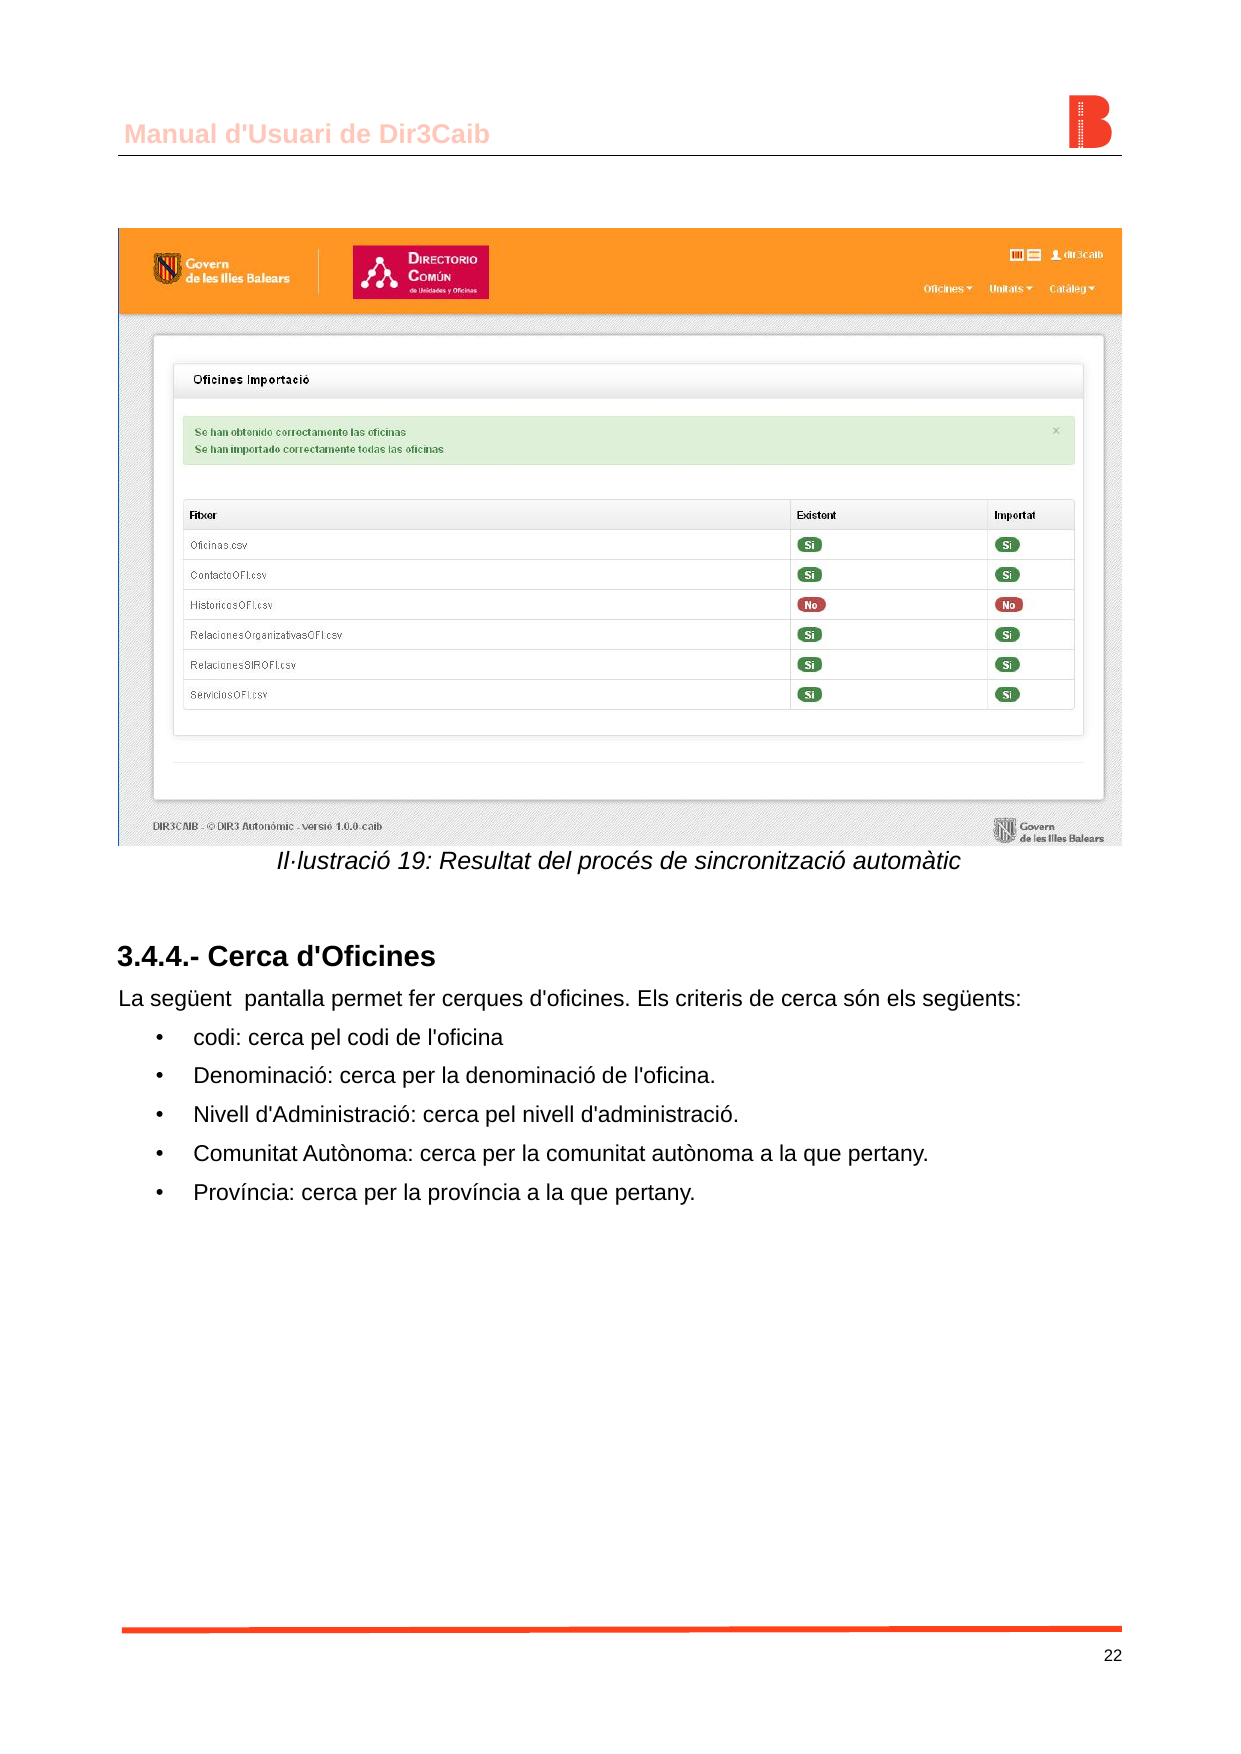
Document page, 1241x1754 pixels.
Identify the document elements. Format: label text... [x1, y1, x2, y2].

picture [1063, 94, 1117, 150]
text Il·lustració 19: Resultat del procés de sincronització automàtic [118, 846, 1122, 875]
list Nivell d'Administració: cerca pel nivell d'administració. [156, 1101, 1122, 1127]
list Província: cerca per la província a la que pertany. [156, 1179, 1122, 1205]
list codi: cerca pel codi de l'oficina [156, 1023, 1122, 1050]
text La següent pantalla permet fer cerques d'oficines. Els criteris de cerca són els següents: [118, 984, 1122, 1011]
list Comunitat Autònoma: cerca per la comunitat autònoma a la que pertany. [156, 1140, 1122, 1166]
picture [118, 228, 1123, 846]
subtitle Cerca d'Oficines [117, 938, 1122, 972]
list Denominació: cerca per la denominació de l'oficina. [156, 1062, 1122, 1089]
